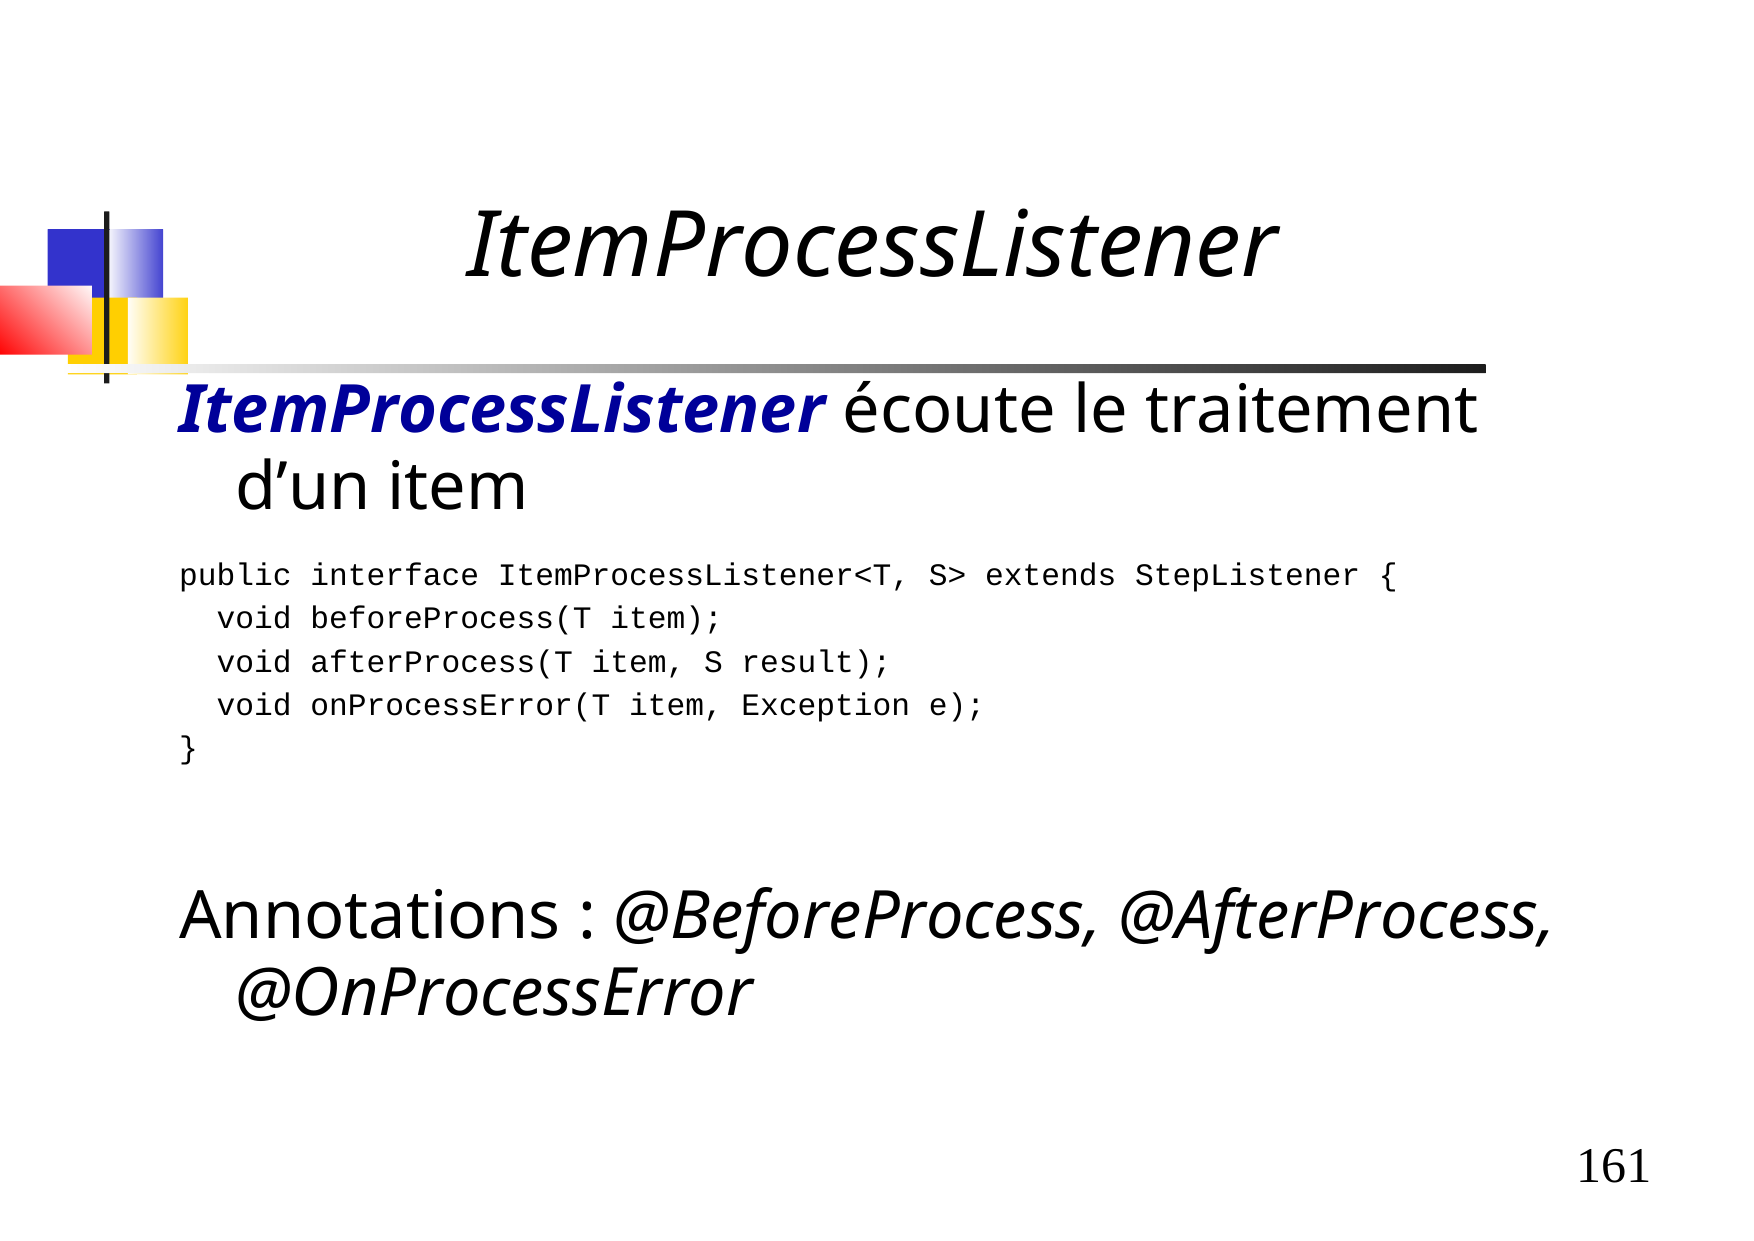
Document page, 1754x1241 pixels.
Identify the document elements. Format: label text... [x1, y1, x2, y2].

title ItemProcessListener [179, 139, 1567, 351]
list ItemProcessListener écoute le traitement d’un item public interface ItemProcessListener<T, S> extends StepListener { void beforeProcess(T item); void afterProcess(T item, S result); void onProcessError(T item, Exception e); } Annotations : @BeforeProcess, @AfterProcess, @OnProcessError [179, 371, 1567, 1091]
